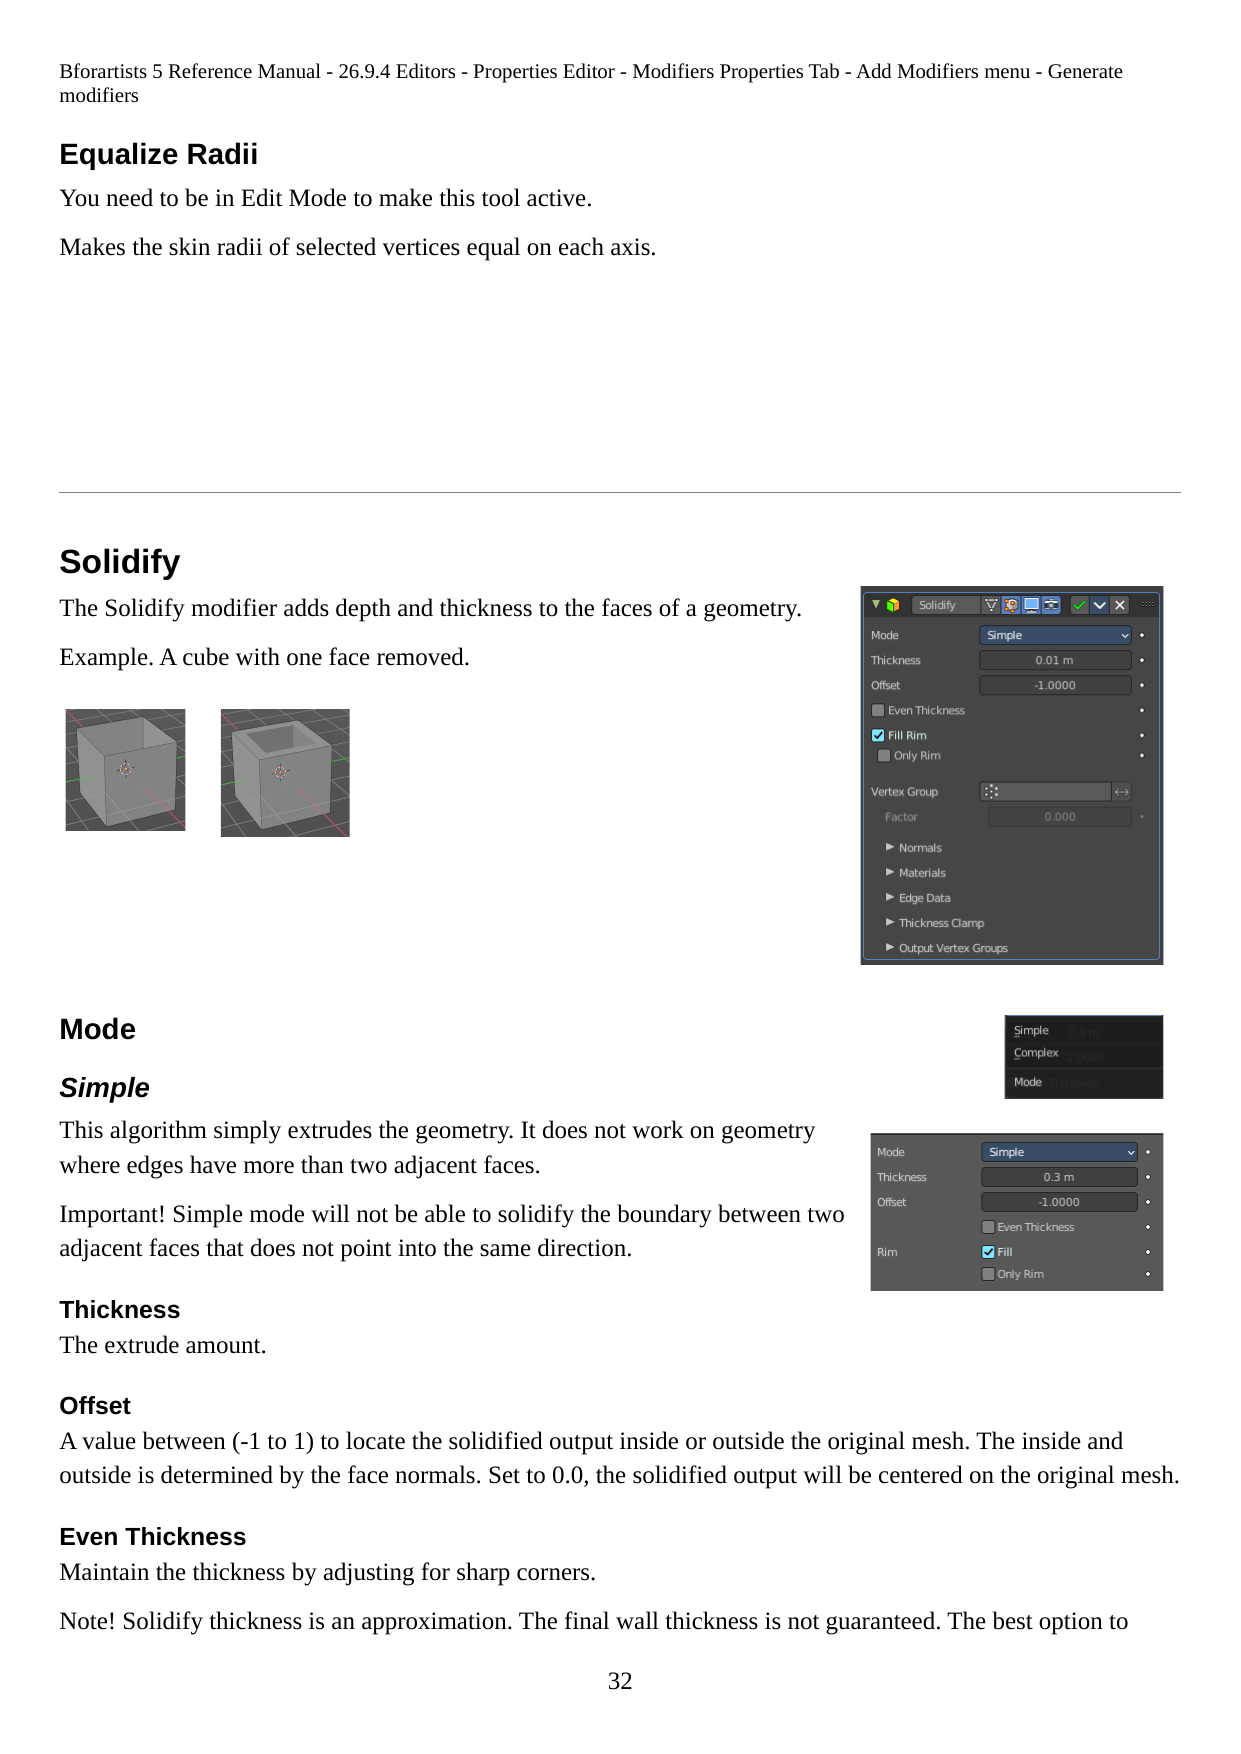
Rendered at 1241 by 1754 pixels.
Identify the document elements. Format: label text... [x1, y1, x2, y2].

subtitle Solidify [59, 542, 1181, 581]
text A value between (-1 to 1) to locate the solidified output inside or outside the original mesh. The inside and outside is determined by the face normals. Set to 0.0, the solidified output will be centered on the original mesh. [59, 1426, 1181, 1489]
picture [65, 709, 186, 831]
subtitle Offset [59, 1391, 1181, 1420]
text Maintain the thickness by adjusting for sharp corners. [59, 1557, 1181, 1586]
subtitle Simple [59, 1071, 1181, 1103]
text Important! Simple mode will not be able to solidify the boundary between two adjacent faces that does not point into the same direction. [59, 1199, 870, 1262]
picture [870, 1133, 1164, 1291]
text Example. A cube with one face removed. [59, 642, 860, 671]
subtitle Mode [59, 1012, 1181, 1046]
text This algorithm simply extrudes the geometry. It does not work on geometry where edges have more than two adjacent faces. [59, 1115, 1181, 1179]
subtitle Even Thickness [59, 1522, 1181, 1551]
text The Solidify modifier adds depth and thickness to the faces of a geometry. [59, 593, 860, 622]
text Note! Solidify thickness is an approximation. The final wall thickness is not guaranteed. The best option to [59, 1606, 1181, 1635]
picture [860, 586, 1164, 965]
subtitle Thickness [59, 1295, 1181, 1323]
picture [220, 709, 350, 837]
text The extrude amount. [59, 1330, 1181, 1358]
subtitle Equalize Radii [59, 137, 1181, 170]
picture [1004, 1015, 1164, 1099]
text Makes the skin radii of selected vertices equal on each axis. [59, 232, 1181, 261]
text You need to be in Edit Mode to make this tool active. [59, 183, 1181, 212]
